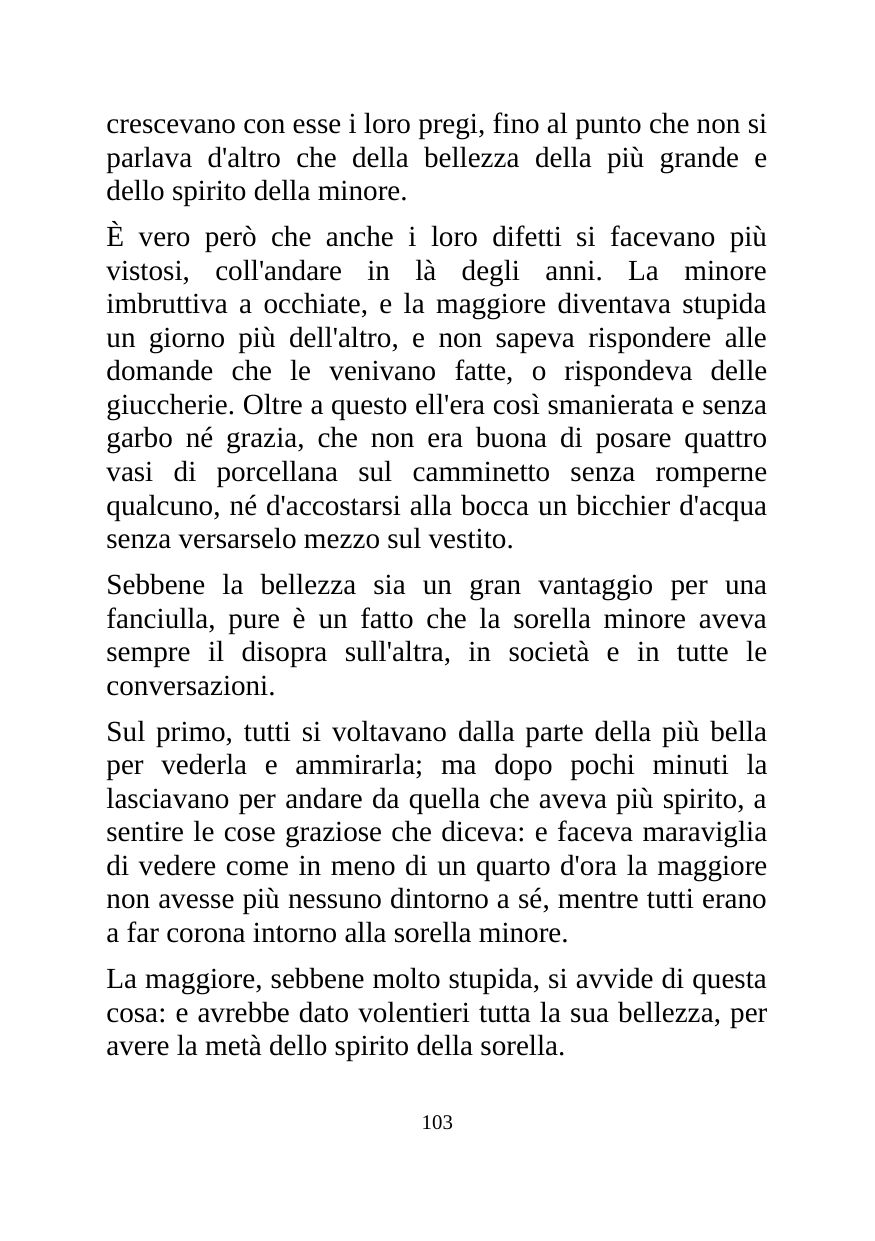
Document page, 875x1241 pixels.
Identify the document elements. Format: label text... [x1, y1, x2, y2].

text Sebbene la bellezza sia un gran vantaggio per una fanciulla, pure è un fatto che la sorella minore aveva sempre il disopra sull'altra, in società e in tutte le conversazioni. [106, 567, 768, 701]
text È vero però che anche i loro difetti si facevano più vistosi, coll'andare in là degli anni. La minore imbruttiva a occhiate, e la maggiore diventava stupida un giorno più dell'altro, e non sapeva rispondere alle domande che le venivano fatte, o rispondeva delle giuccherie. Oltre a questo ell'era così smanierata e senza garbo né grazia, che non era buona di posare quattro vasi di porcellana sul camminetto senza romperne qualcuno, né d'accostarsi alla bocca un bicchier d'acqua senza versarselo mezzo sul vestito. [106, 219, 768, 555]
text La maggiore, sebbene molto stupida, si avvide di questa cosa: e avrebbe dato volentieri tutta la sua bellezza, per avere la metà dello spirito della sorella. [106, 961, 768, 1062]
text Sul primo, tutti si voltavano dalla parte della più bella per vederla e ammirarla; ma dopo pochi minuti la lasciavano per andare da quella che aveva più spirito, a sentire le cose graziose che diceva: e faceva maraviglia di vedere come in meno di un quarto d'ora la maggiore non avesse più nessuno dintorno a sé, mentre tutti erano a far corona intorno alla sorella minore. [106, 714, 768, 949]
text crescevano con esse i loro pregi, fino al punto che non si parlava d'altro che della bellezza della più grande e dello spirito della minore. [106, 106, 768, 207]
